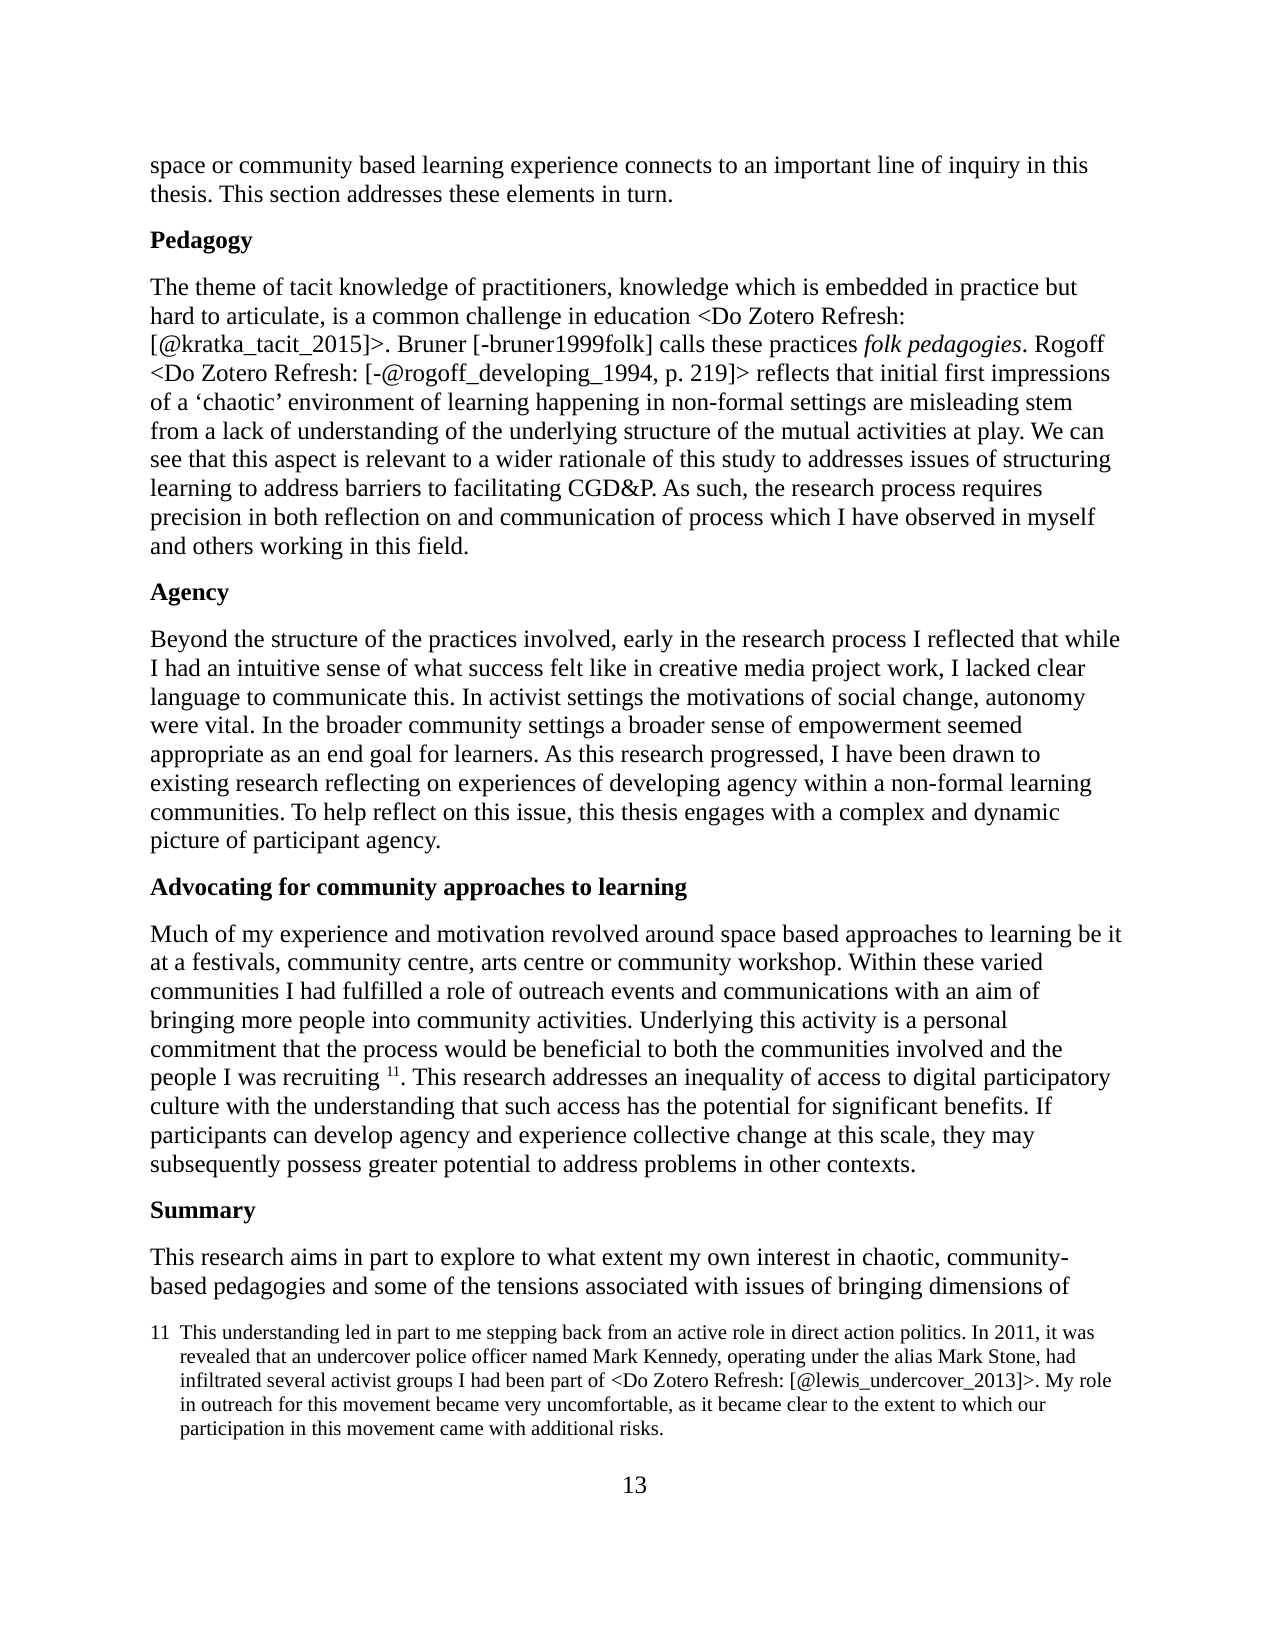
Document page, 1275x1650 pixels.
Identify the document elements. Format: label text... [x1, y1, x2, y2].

text Advocating for community approaches to learning [150, 872, 1125, 901]
text Pedagogy [150, 225, 1125, 254]
text Beyond the structure of the practices involved, early in the research process I reflected that while I had an intuitive sense of what success felt like in creative media project work, I lacked clear language to communicate this. In activist settings the motivations of social change, autonomy were vital. In the broader community settings a broader sense of empowerment seemed appropriate as an end goal for learners. As this research progressed, I have been drawn to existing research reflecting on experiences of developing agency within a non-formal learning communities. To help reflect on this issue, this thesis engages with a complex and dynamic picture of participant agency. [150, 624, 1125, 854]
text Much of my experience and motivation revolved around space based approaches to learning be it at a festivals, community centre, arts centre or community workshop. Within these varied communities I had fulfilled a role of outreach events and communications with an aim of bringing more people into community activities. Underlying this activity is a personal commitment that the process would be beneficial to both the communities involved and the people I was recruiting . This research addresses an inequality of access to digital participatory culture with the understanding that such access has the potential for significant benefits. If participants can develop agency and experience collective change at this scale, they may subsequently possess greater potential to address problems in other contexts. [150, 919, 1125, 1177]
text Summary [150, 1195, 1125, 1224]
text This understanding led in part to me stepping back from an active role in direct action politics. In 2011, it was revealed that an undercover police officer named Mark Kennedy, operating under the alias Mark Stone, had infiltrated several activist groups I had been part of <Do Zotero Refresh: [@lewis_undercover_2013]>. My role in outreach for this movement became very uncomfortable, as it became clear to the extent to which our participation in this movement came with additional risks. [150, 1320, 1125, 1440]
text space or community based learning experience connects to an important line of inquiry in this thesis. This section addresses these elements in turn. [150, 150, 1125, 207]
text Agency [150, 577, 1125, 606]
text This research aims in part to explore to what extent my own interest in chaotic, community-based pedagogies and some of the tensions associated with issues of bringing dimensions of [150, 1242, 1125, 1299]
text The theme of tacit knowledge of practitioners, knowledge which is embedded in practice but hard to articulate, is a common challenge in education <Do Zotero Refresh: [@kratka_tacit_2015]>. Bruner [-bruner1999folk] calls these practices folk pedagogies. Rogoff <Do Zotero Refresh: [-@rogoff_developing_1994, p. 219]> reflects that initial first impressions of a ‘chaotic’ environment of learning happening in non-formal settings are misleading stem from a lack of understanding of the underlying structure of the mutual activities at play. We can see that this aspect is relevant to a wider rationale of this study to addresses issues of structuring learning to address barriers to facilitating CGD&P. As such, the research process requires precision in both reflection on and communication of process which I have observed in myself and others working in this field. [150, 272, 1125, 559]
